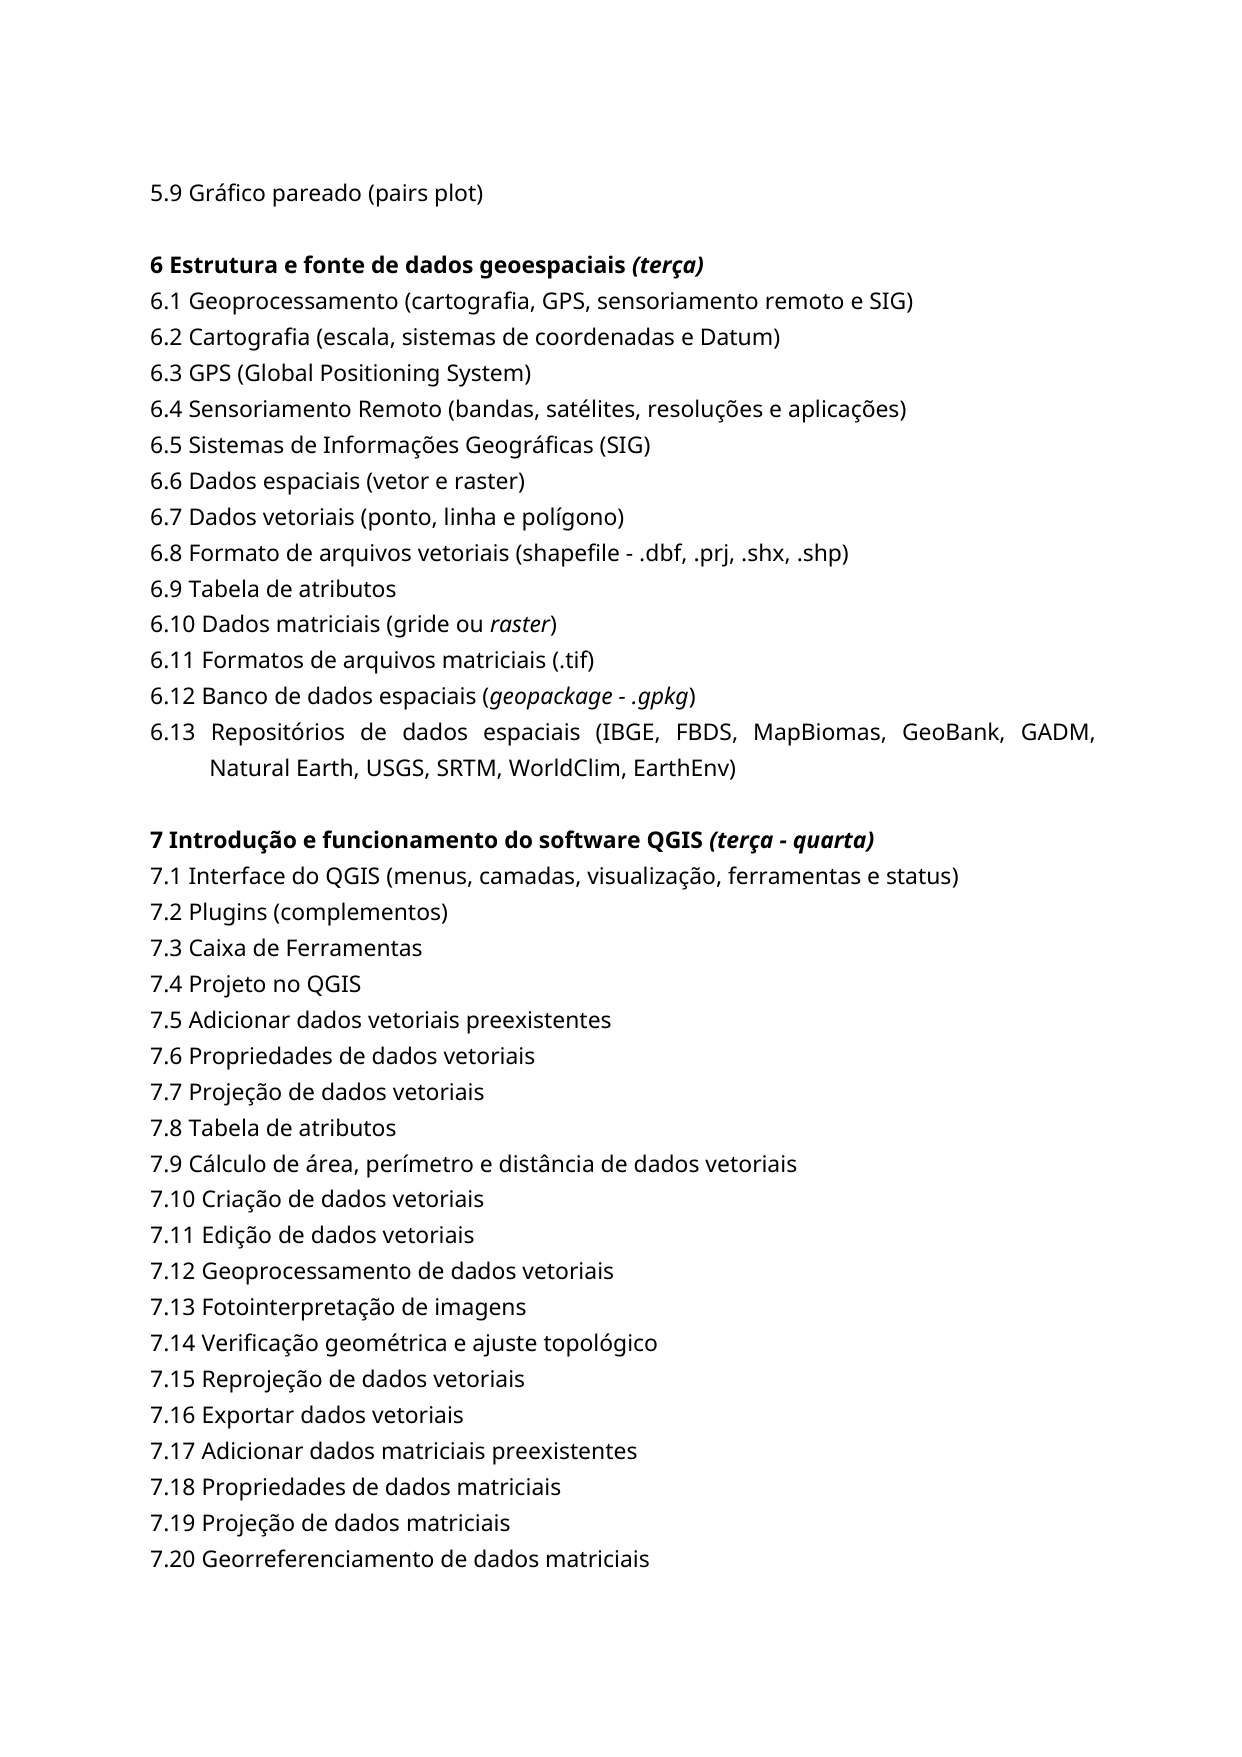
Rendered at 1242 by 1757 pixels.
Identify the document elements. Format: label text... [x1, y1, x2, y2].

text 7.15 Reprojeção de dados vetoriais [150, 1363, 1097, 1394]
text 7.5 Adicionar dados vetoriais preexistentes [150, 1004, 1097, 1035]
text 7.3 Caixa de Ferramentas [150, 932, 1097, 963]
text 7.19 Projeção de dados matriciais [150, 1507, 1097, 1538]
text 6.13 Repositórios de dados espaciais (IBGE, FBDS, MapBiomas, GeoBank, GADM, Natural Earth, USGS, SRTM, WorldClim, EarthEnv) [150, 716, 1097, 783]
text 7.18 Propriedades de dados matriciais [150, 1471, 1097, 1502]
text 7 Introdução e funcionamento do software QGIS (terça - quarta) [150, 824, 1097, 855]
text 7.20 Georreferenciamento de dados matriciais [150, 1543, 1097, 1574]
text 6.3 GPS (Global Positioning System) [150, 357, 1097, 388]
text 7.1 Interface do QGIS (menus, camadas, visualização, ferramentas e status) [150, 860, 1097, 891]
text 7.4 Projeto no QGIS [150, 968, 1097, 999]
text 6.11 Formatos de arquivos matriciais (.tif) [150, 644, 1097, 676]
text 6.7 Dados vetoriais (ponto, linha e polígono) [150, 501, 1097, 532]
text 6.10 Dados matriciais (gride ou raster) [150, 608, 1097, 640]
text 7.9 Cálculo de área, perímetro e distância de dados vetoriais [150, 1147, 1097, 1179]
text 7.16 Exportar dados vetoriais [150, 1399, 1097, 1430]
text 6.4 Sensoriamento Remoto (bandas, satélites, resoluções e aplicações) [150, 393, 1097, 424]
text 7.2 Plugins (complementos) [150, 896, 1097, 927]
text 6 Estrutura e fonte de dados geoespaciais (terça) [150, 249, 1097, 280]
text 7.8 Tabela de atributos [150, 1112, 1097, 1143]
text 6.6 Dados espaciais (vetor e raster) [150, 465, 1097, 496]
text 7.7 Projeção de dados vetoriais [150, 1076, 1097, 1107]
text 7.14 Verificação geométrica e ajuste topológico [150, 1327, 1097, 1358]
text 5.9 Gráfico pareado (pairs plot) [150, 177, 1097, 208]
text 7.6 Propriedades de dados vetoriais [150, 1040, 1097, 1071]
text 6.1 Geoprocessamento (cartografia, GPS, sensoriamento remoto e SIG) [150, 285, 1097, 316]
text 7.12 Geoprocessamento de dados vetoriais [150, 1255, 1097, 1287]
text 6.12 Banco de dados espaciais (geopackage - .gpkg) [150, 680, 1097, 712]
text 7.11 Edição de dados vetoriais [150, 1219, 1097, 1251]
text 6.2 Cartografia (escala, sistemas de coordenadas e Datum) [150, 321, 1097, 352]
text 7.10 Criação de dados vetoriais [150, 1183, 1097, 1215]
text 6.9 Tabela de atributos [150, 572, 1097, 604]
text 6.5 Sistemas de Informações Geográficas (SIG) [150, 429, 1097, 460]
text 7.17 Adicionar dados matriciais preexistentes [150, 1435, 1097, 1466]
text 6.8 Formato de arquivos vetoriais (shapefile - .dbf, .prj, .shx, .shp) [150, 537, 1097, 568]
text 7.13 Fotointerpretação de imagens [150, 1291, 1097, 1322]
